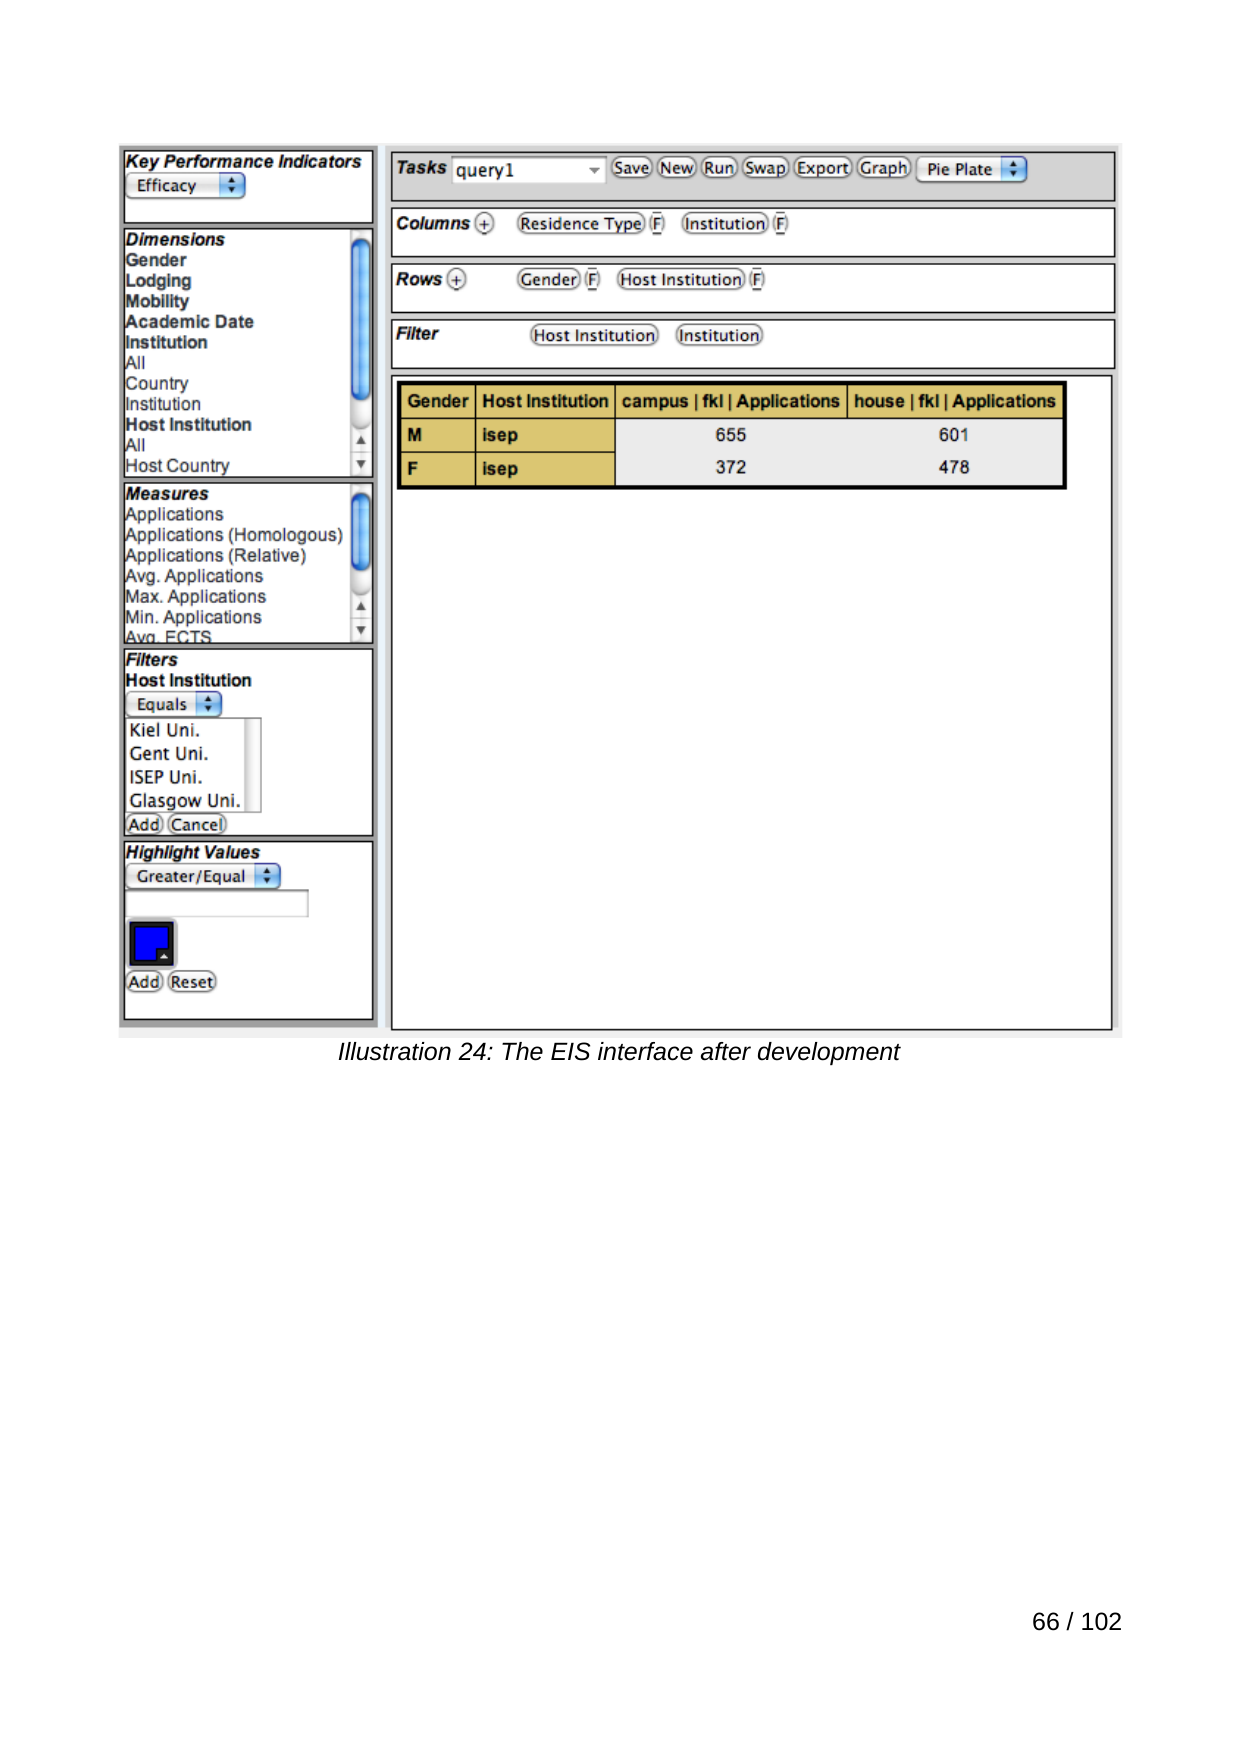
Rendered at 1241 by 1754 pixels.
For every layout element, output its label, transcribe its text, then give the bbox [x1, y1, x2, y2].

picture [118, 143, 1123, 1038]
text Illustration 24: The EIS interface after development [118, 1038, 1122, 1066]
